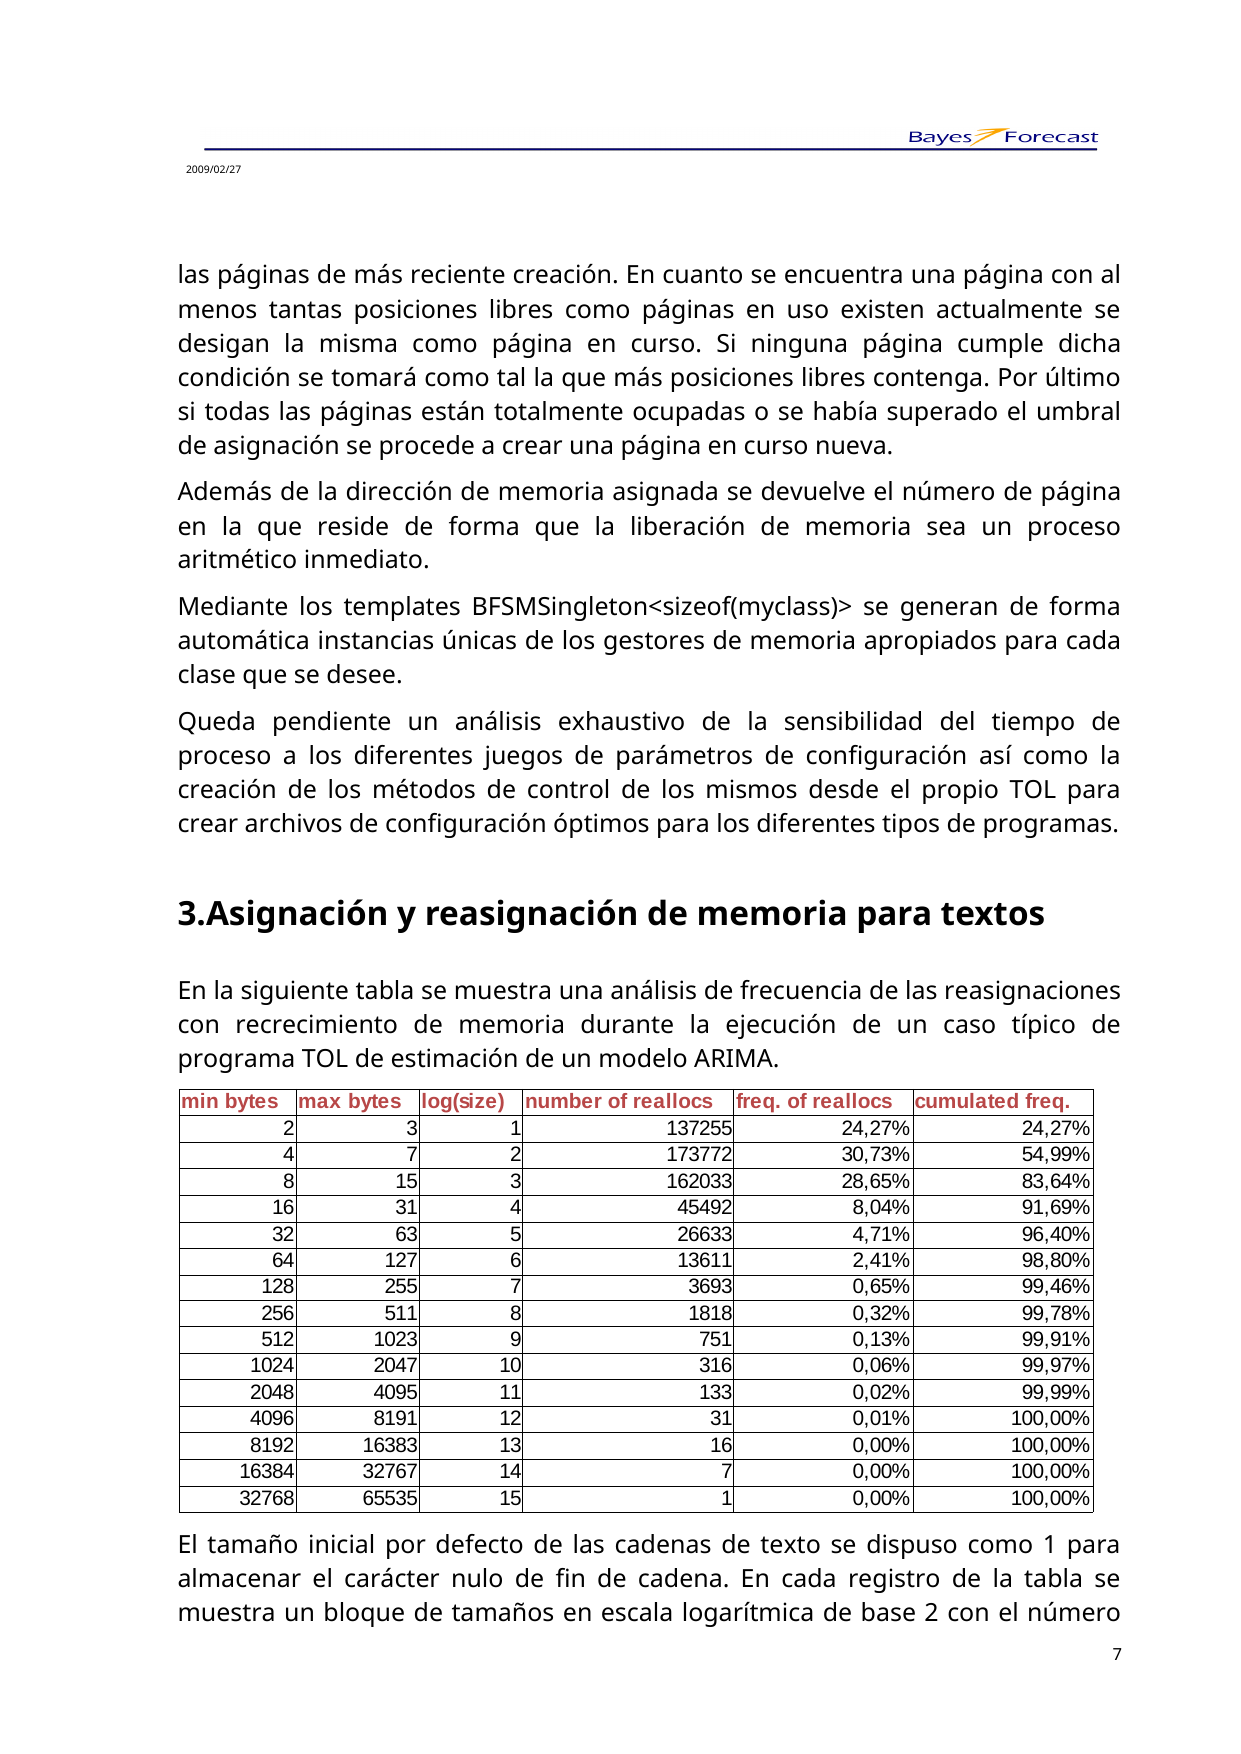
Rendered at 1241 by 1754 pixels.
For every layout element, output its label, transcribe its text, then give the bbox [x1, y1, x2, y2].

text Mediante los templates BFSMSingleton<sizeof(myclass)> se generan de forma automática instancias únicas de los gestores de memoria apropiados para cada clase que se desee. [177, 589, 1122, 691]
text Además de la dirección de memoria asignada se devuelve el número de página en la que reside de forma que la liberación de memoria sea un proceso aritmético inmediato. [177, 474, 1122, 576]
picture [200, 127, 1100, 153]
text En la siguiente tabla se muestra una análisis de frecuencia de las reasignaciones con recrecimiento de memoria durante la ejecución de un caso típico de programa TOL de estimación de un modelo ARIMA. [177, 973, 1122, 1075]
text El tamaño inicial por defecto de las cadenas de texto se dispuso como 1 para almacenar el carácter nulo de fin de cadena. En cada registro de la tabla se muestra un bloque de tamaños en escala logarítmica de base 2 con el número [177, 1527, 1122, 1629]
subtitle Asignación y reasignación de memoria para textos [177, 890, 1122, 935]
text Queda pendiente un análisis exhaustivo de la sensibilidad del tiempo de proceso a los diferentes juegos de parámetros de configuración así como la creación de los métodos de control de los mismos desde el propio TOL para crear archivos de configuración óptimos para los diferentes tipos de programas. [177, 703, 1122, 840]
text las páginas de más reciente creación. En cuanto se encuentra una página con al menos tantas posiciones libres como páginas en uso existen actualmente se desigan la misma como página en curso. Si ninguna página cumple dicha condición se tomará como tal la que más posiciones libres contenga. Por último si todas las páginas están totalmente ocupadas o se había superado el umbral de asignación se procede a crear una página en curso nueva. [177, 257, 1122, 462]
